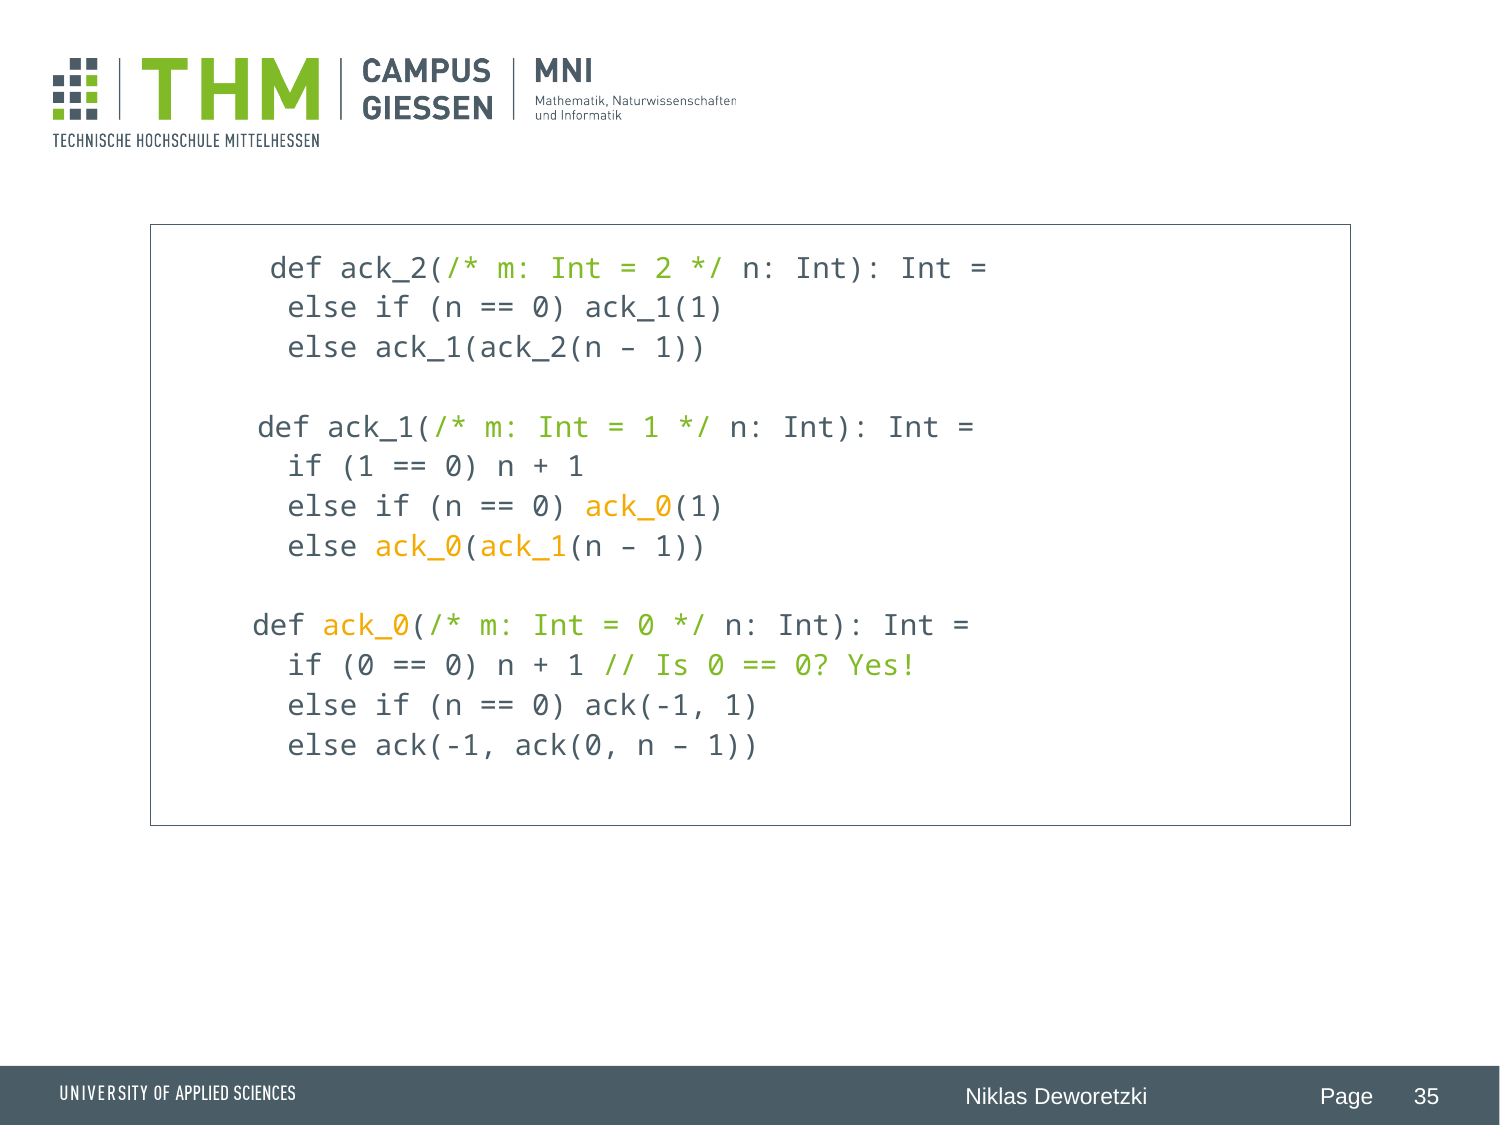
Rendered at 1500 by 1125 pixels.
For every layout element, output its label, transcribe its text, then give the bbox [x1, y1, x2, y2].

picture [53, 58, 736, 147]
picture [59, 1082, 296, 1104]
text_box def ack_2(/* m: Int = 2 */ n: Int): Int = else if (n == 0) ack_1(1) else ack_1(ack_2(n – 1)) def ack_1(/* m: Int = 1 */ n: Int): Int = if (1 == 0) n + 1 else if (n == 0) ack_0(1) else ack_0(ack_1(n – 1)) def ack_0(/* m: Int = 0 */ n: Int): Int = if (0 == 0) n + 1 // Is 0 == 0? Yes! else if (n == 0) ack(-1, 1) else ack(-1, ack(0, n – 1)) [150, 224, 1351, 826]
slide_number [1376, 1073, 1455, 1118]
